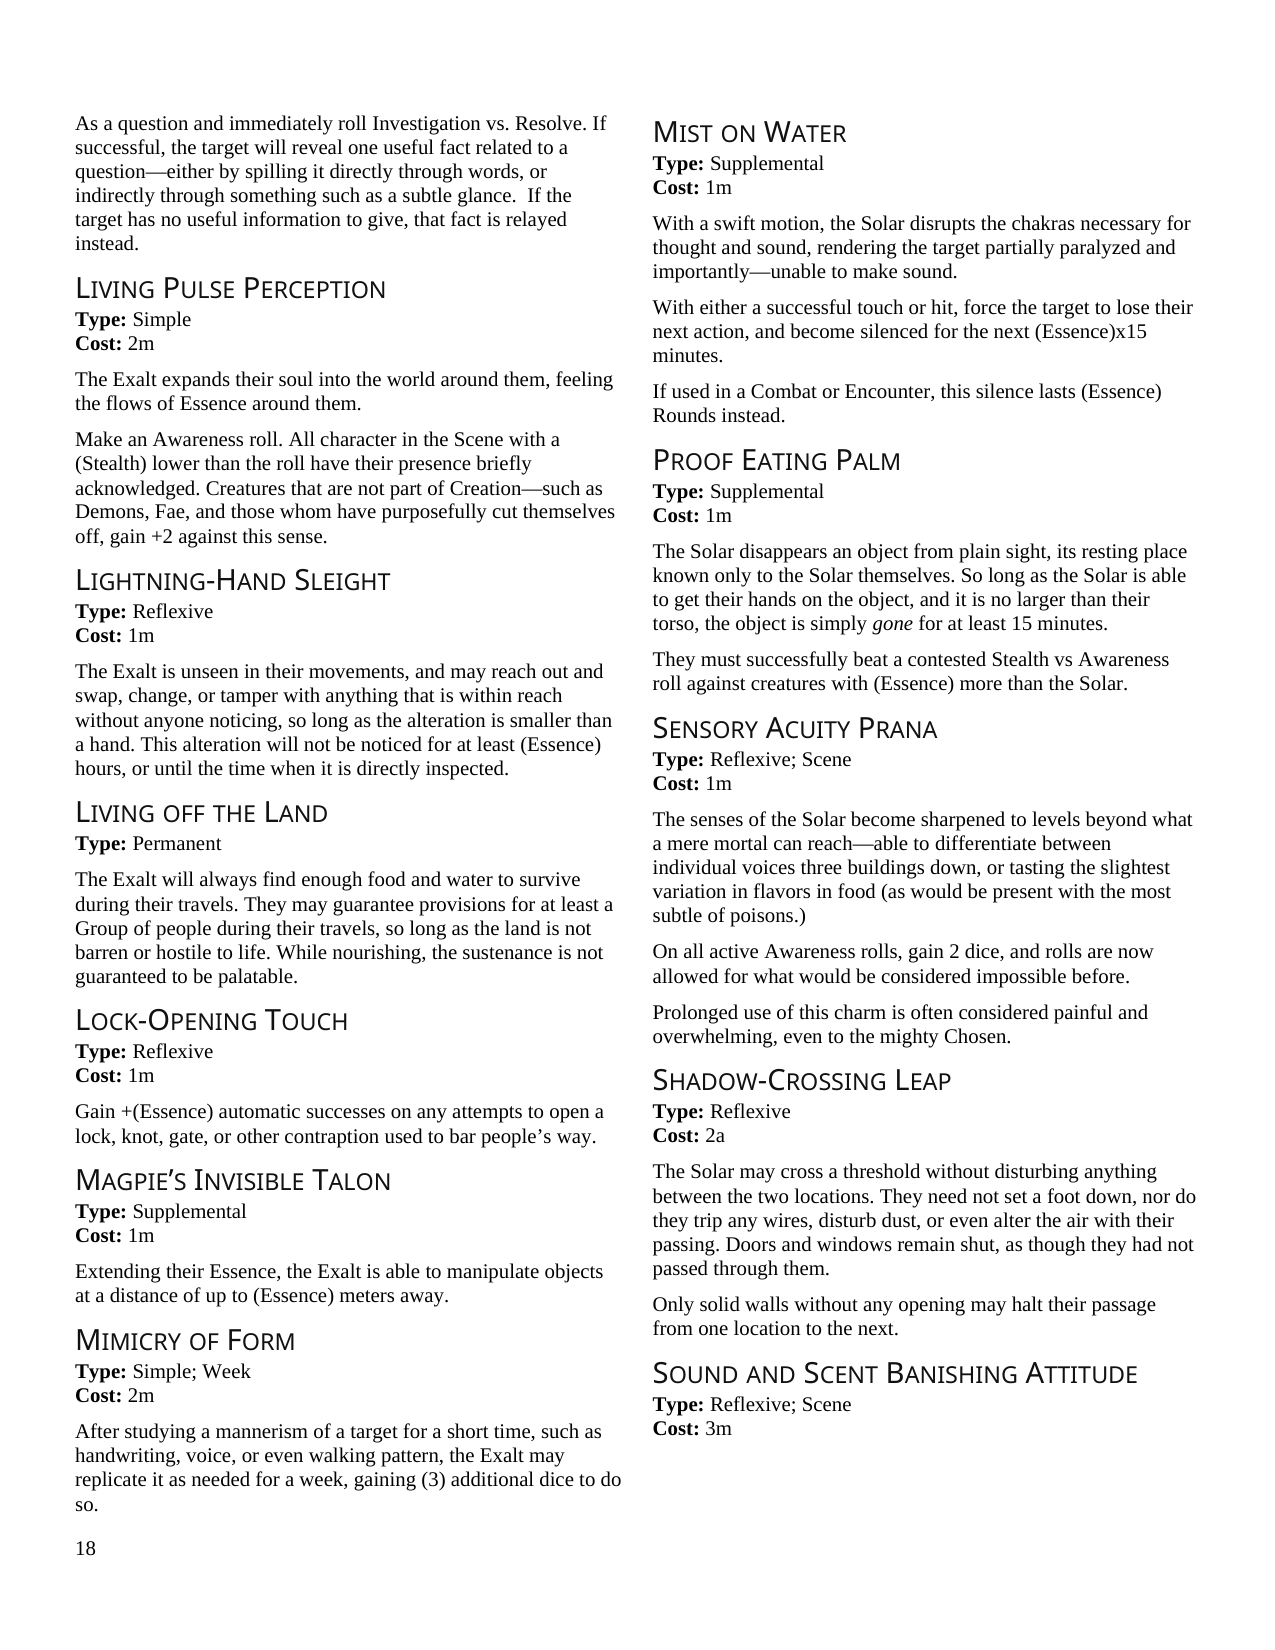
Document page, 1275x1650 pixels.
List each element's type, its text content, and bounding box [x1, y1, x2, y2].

subtitle Living Pulse Perception [75, 267, 622, 307]
text After studying a mannerism of a target for a short time, such as handwriting, voice, or even walking pattern, the Exalt may replicate it as needed for a week, gaining (3) additional dice to do so. [75, 1419, 622, 1516]
text Make an Awareness roll. All character in the Scene with a (Stealth) lower than the roll have their presence briefly acknowledged. Creatures that are not part of Creation—such as Demons, Fae, and those whom have purposefully cut themselves off, gain +2 against this sense. [75, 427, 622, 548]
text Type: Simple; Week Cost: 2m [75, 1359, 622, 1407]
subtitle Lock-Opening Touch [75, 1000, 622, 1039]
text Prolonged use of this charm is often considered painful and overwhelming, even to the mighty Chosen. [652, 999, 1200, 1048]
text The Exalt expands their soul into the world around them, feeling the flows of Essence around them. [75, 367, 622, 415]
text Type: Reflexive; Scene Cost: 1m [652, 747, 1200, 795]
text Gain +(Essence) automatic successes on any attempts to open a lock, knot, gate, or other contraption used to bar people’s way. [75, 1099, 622, 1148]
text The Exalt is unseen in their movements, and may reach out and swap, change, or tamper with anything that is within reach without anyone noticing, so long as the alteration is smaller than a hand. This alteration will not be noticed for at least (Essence) hours, or until the time when it is directly inspected. [75, 659, 622, 780]
subtitle Magpie’s Invisible Talon [75, 1159, 622, 1199]
text The senses of the Solar become sharpened to levels beyond what a mere mortal can reach—able to differentiate between individual voices three buildings down, or tasting the slightest variation in flavors in food (as would be present with the most subtle of poisons.) [652, 807, 1200, 927]
text With either a successful touch or hit, force the target to lose their next action, and become silenced for the next (Essence)x15 minutes. [652, 295, 1200, 367]
text Type: Simple Cost: 2m [75, 307, 622, 355]
text Only solid walls without any opening may halt their passage from one location to the next. [652, 1292, 1200, 1340]
text The Exalt will always find enough food and water to survive during their travels. They may guarantee provisions for at least a Group of people during their travels, so long as the land is not barren or hostile to life. While nourishing, the sustenance is not guaranteed to be palatable. [75, 867, 622, 988]
text Type: Permanent [75, 831, 622, 855]
text The Solar may cross a threshold without disturbing anything between the two locations. They need not set a foot down, nor do they trip any wires, disturb dust, or even alter the air with their passing. Doors and windows remain shut, as though they had not passed through them. [652, 1159, 1200, 1280]
text With a swift motion, the Solar disrupts the chakras necessary for thought and sound, rendering the target partially paralyzed and importantly—unable to make sound. [652, 211, 1200, 283]
text Type: Supplemental Cost: 1m [652, 479, 1200, 527]
subtitle Living off the Land [75, 792, 622, 831]
text Type: Reflexive Cost: 1m [75, 1039, 622, 1087]
subtitle Sound and Scent Banishing Attitude [652, 1352, 1200, 1392]
text Type: Reflexive Cost: 2a [652, 1099, 1200, 1147]
text If used in a Combat or Encounter, this silence lasts (Essence) Rounds instead. [652, 379, 1200, 427]
text They must successfully beat a contested Stealth vs Awareness roll against creatures with (Essence) more than the Solar. [652, 647, 1200, 695]
text Extending their Essence, the Exalt is able to manipulate objects at a distance of up to (Essence) meters away. [75, 1259, 622, 1307]
text As a question and immediately roll Investigation vs. Resolve. If successful, the target will reveal one useful fact related to a question—either by spilling it directly through words, or indirectly through something such as a subtle glance. If the target has no useful information to give, that fact is relayed instead. [75, 111, 622, 255]
text The Solar disappears an object from plain sight, its resting place known only to the Solar themselves. So long as the Solar is able to get their hands on the object, and it is no larger than their torso, the object is simply gone for at least 15 minutes. [652, 539, 1200, 635]
text Type: Supplemental Cost: 1m [75, 1199, 622, 1247]
subtitle Mimicry of Form [75, 1319, 622, 1359]
subtitle Lightning-Hand Sleight [75, 559, 622, 599]
subtitle Mist on Water [652, 111, 1200, 151]
subtitle Shadow-Crossing Leap [652, 1060, 1200, 1099]
text Type: Supplemental Cost: 1m [652, 151, 1200, 199]
text On all active Awareness rolls, gain 2 dice, and rolls are now allowed for what would be considered impossible before. [652, 939, 1200, 988]
text Type: Reflexive Cost: 1m [75, 599, 622, 647]
subtitle Sensory Acuity Prana [652, 707, 1200, 747]
text Type: Reflexive; Scene Cost: 3m [652, 1392, 1200, 1440]
subtitle Proof Eating Palm [652, 439, 1200, 479]
